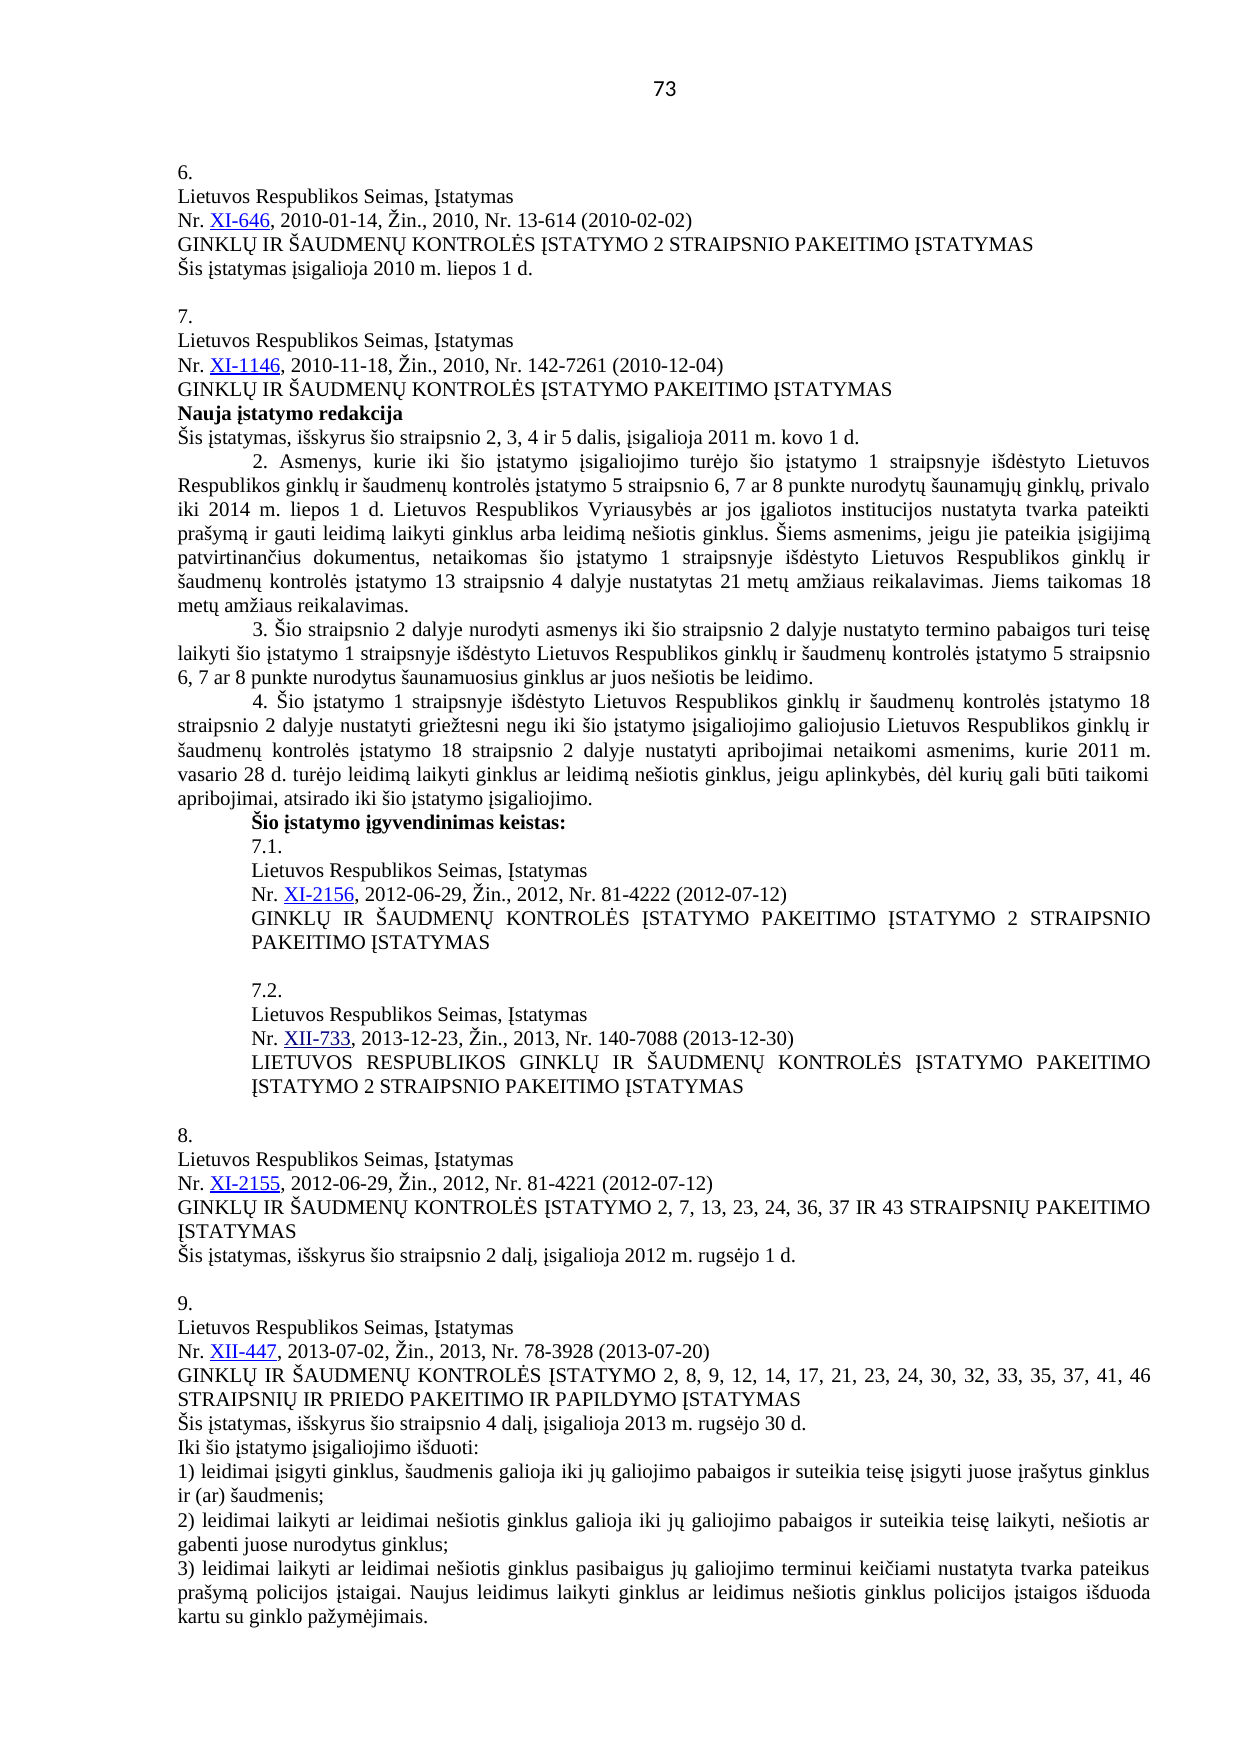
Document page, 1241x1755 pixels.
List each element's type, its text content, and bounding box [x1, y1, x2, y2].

text Lietuvos Respublikos Seimas, Įstatymas [177, 858, 1152, 882]
text 6. [177, 160, 1152, 184]
text 3) leidimai laikyti ar leidimai nešiotis ginklus pasibaigus jų galiojimo terminui keičiami nustatyta tvarka pateikus prašymą policijos įstaigai. Naujus leidimus laikyti ginklus ar leidimus nešiotis ginklus policijos įstaigos išduoda kartu su ginklo pažymėjimais. [177, 1556, 1152, 1628]
text LIETUVOS RESPUBLIKOS GINKLŲ IR ŠAUDMENŲ KONTROLĖS ĮSTATYMO PAKEITIMO ĮSTATYMO 2 STRAIPSNIO PAKEITIMO ĮSTATYMAS [251, 1050, 1152, 1098]
text Lietuvos Respublikos Seimas, Įstatymas [177, 1315, 1152, 1339]
text GINKLŲ IR ŠAUDMENŲ KONTROLĖS ĮSTATYMO 2, 8, 9, 12, 14, 17, 21, 23, 24, 30, 32, 33, 35, 37, 41, 46 STRAIPSNIŲ IR PRIEDO PAKEITIMO IR PAPILDYMO ĮSTATYMAS [177, 1363, 1152, 1411]
text 7.2. [177, 978, 1152, 1002]
text 8. [177, 1122, 1152, 1147]
text Lietuvos Respublikos Seimas, Įstatymas [177, 1002, 1152, 1026]
text GINKLŲ IR ŠAUDMENŲ KONTROLĖS ĮSTATYMO 2 STRAIPSNIO PAKEITIMO ĮSTATYMAS [177, 232, 1152, 256]
text Lietuvos Respublikos Seimas, Įstatymas [177, 184, 1152, 208]
text 1) leidimai įsigyti ginklus, šaudmenis galioja iki jų galiojimo pabaigos ir suteikia teisę įsigyti juose įrašytus ginklus ir (ar) šaudmenis; [177, 1459, 1152, 1507]
text 7.1. [177, 834, 1152, 858]
text Nr. XI-2156, 2012-06-29, Žin., 2012, Nr. 81-4222 (2012-07-12) [177, 882, 1152, 906]
text Nr. XI-646, 2010-01-14, Žin., 2010, Nr. 13-614 (2010-02-02) [177, 208, 1152, 232]
text Nr. XII-447, 2013-07-02, Žin., 2013, Nr. 78-3928 (2013-07-20) [177, 1339, 1152, 1363]
text 2. Asmenys, kurie iki šio įstatymo įsigaliojimo turėjo šio įstatymo 1 straipsnyje išdėstyto Lietuvos Respublikos ginklų ir šaudmenų kontrolės įstatymo 5 straipsnio 6, 7 ar 8 punkte nurodytų šaunamųjų ginklų, privalo iki 2014 m. liepos 1 d. Lietuvos Respublikos Vyriausybės ar jos įgaliotos institucijos nustatyta tvarka pateikti prašymą ir gauti leidimą laikyti ginklus arba leidimą nešiotis ginklus. Šiems asmenims, jeigu jie pateikia įsigijimą patvirtinančius dokumentus, netaikomas šio įstatymo 1 straipsnyje išdėstyto Lietuvos Respublikos ginklų ir šaudmenų kontrolės įstatymo 13 straipsnio 4 dalyje nustatytas 21 metų amžiaus reikalavimas. Jiems taikomas 18 metų amžiaus reikalavimas. [177, 449, 1152, 617]
text Nr. XI-2155, 2012-06-29, Žin., 2012, Nr. 81-4221 (2012-07-12) [177, 1171, 1152, 1195]
text 2) leidimai laikyti ar leidimai nešiotis ginklus galioja iki jų galiojimo pabaigos ir suteikia teisę laikyti, nešiotis ar gabenti juose nurodytus ginklus; [177, 1507, 1152, 1556]
text Lietuvos Respublikos Seimas, Įstatymas [177, 1147, 1152, 1171]
text Nauja įstatymo redakcija [177, 401, 1152, 425]
text Šis įstatymas, išskyrus šio straipsnio 2 dalį, įsigalioja 2012 m. rugsėjo 1 d. [177, 1243, 1152, 1267]
text Nr. XI-1146, 2010-11-18, Žin., 2010, Nr. 142-7261 (2010-12-04) [177, 352, 1152, 377]
text 9. [177, 1291, 1152, 1315]
text 7. [177, 304, 1152, 328]
text GINKLŲ IR ŠAUDMENŲ KONTROLĖS ĮSTATYMO 2, 7, 13, 23, 24, 36, 37 IR 43 STRAIPSNIŲ PAKEITIMO ĮSTATYMAS [177, 1195, 1152, 1243]
text Šis įstatymas, išskyrus šio straipsnio 2, 3, 4 ir 5 dalis, įsigalioja 2011 m. kovo 1 d. [177, 425, 1152, 449]
text Šis įstatymas, išskyrus šio straipsnio 4 dalį, įsigalioja 2013 m. rugsėjo 30 d. [177, 1411, 1152, 1435]
text Šio įstatymo įgyvendinimas keistas: [177, 810, 1152, 834]
text Iki šio įstatymo įsigaliojimo išduoti: [177, 1435, 1152, 1459]
text Nr. XII-733, 2013-12-23, Žin., 2013, Nr. 140-7088 (2013-12-30) [177, 1026, 1152, 1050]
text 4. Šio įstatymo 1 straipsnyje išdėstyto Lietuvos Respublikos ginklų ir šaudmenų kontrolės įstatymo 18 straipsnio 2 dalyje nustatyti griežtesni negu iki šio įstatymo įsigaliojimo galiojusio Lietuvos Respublikos ginklų ir šaudmenų kontrolės įstatymo 18 straipsnio 2 dalyje nustatyti apribojimai netaikomi asmenims, kurie 2011 m. vasario 28 d. turėjo leidimą laikyti ginklus ar leidimą nešiotis ginklus, jeigu aplinkybės, dėl kurių gali būti taikomi apribojimai, atsirado iki šio įstatymo įsigaliojimo. [177, 689, 1152, 810]
text Šis įstatymas įsigalioja 2010 m. liepos 1 d. [177, 256, 1152, 280]
subtitle Lietuvos Respublikos Seimas, Įstatymas [177, 328, 1152, 352]
text GINKLŲ IR ŠAUDMENŲ KONTROLĖS ĮSTATYMO PAKEITIMO ĮSTATYMO 2 STRAIPSNIO PAKEITIMO ĮSTATYMAS [251, 906, 1152, 954]
subtitle GINKLŲ IR ŠAUDMENŲ KONTROLĖS ĮSTATYMO PAKEITIMO ĮSTATYMAS [177, 377, 1152, 401]
text 3. Šio straipsnio 2 dalyje nurodyti asmenys iki šio straipsnio 2 dalyje nustatyto termino pabaigos turi teisę laikyti šio įstatymo 1 straipsnyje išdėstyto Lietuvos Respublikos ginklų ir šaudmenų kontrolės įstatymo 5 straipsnio 6, 7 ar 8 punkte nurodytus šaunamuosius ginklus ar juos nešiotis be leidimo. [177, 617, 1152, 689]
